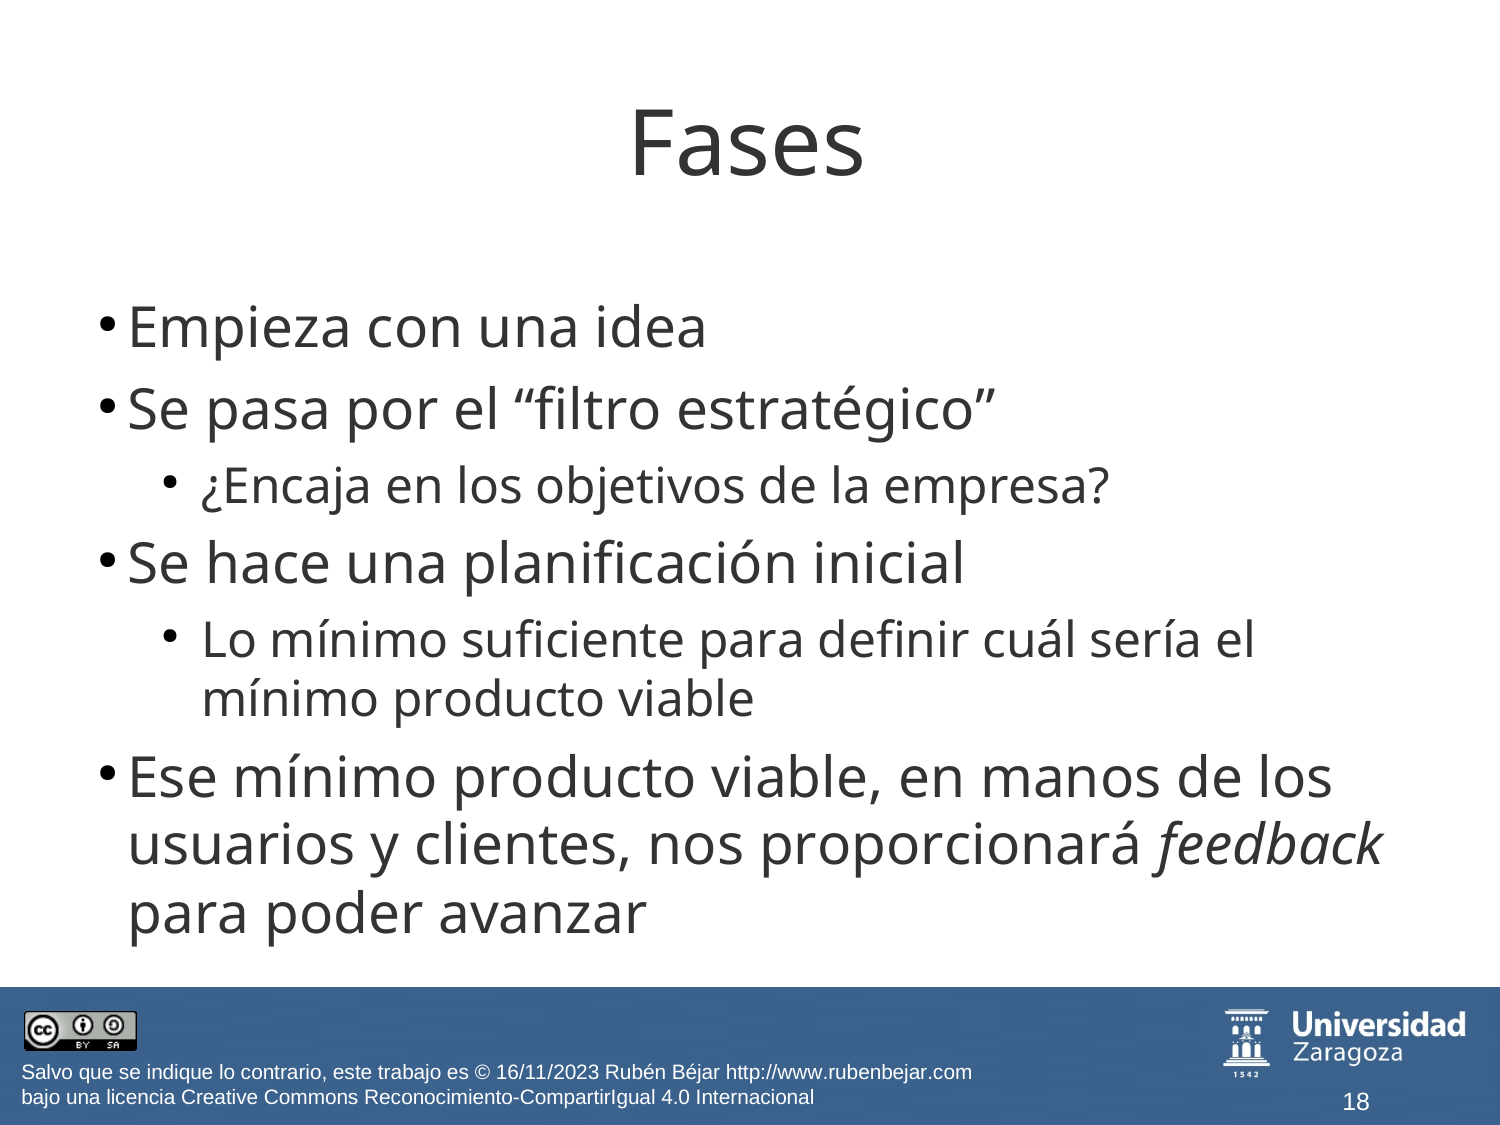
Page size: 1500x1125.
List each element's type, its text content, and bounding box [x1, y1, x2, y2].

picture [0, 987, 1500, 1125]
list Empieza con una idea Se pasa por el “filtro estratégico” ¿Encaja en los objetivos de la empresa? Se hace una planificación inicial Lo mínimo suficiente para definir cuál sería el mínimo producto viable Ese mínimo producto viable, en manos de los usuarios y clientes, nos proporcionará feedback para poder avanzar [82, 283, 1418, 957]
title Fases [74, 21, 1420, 257]
